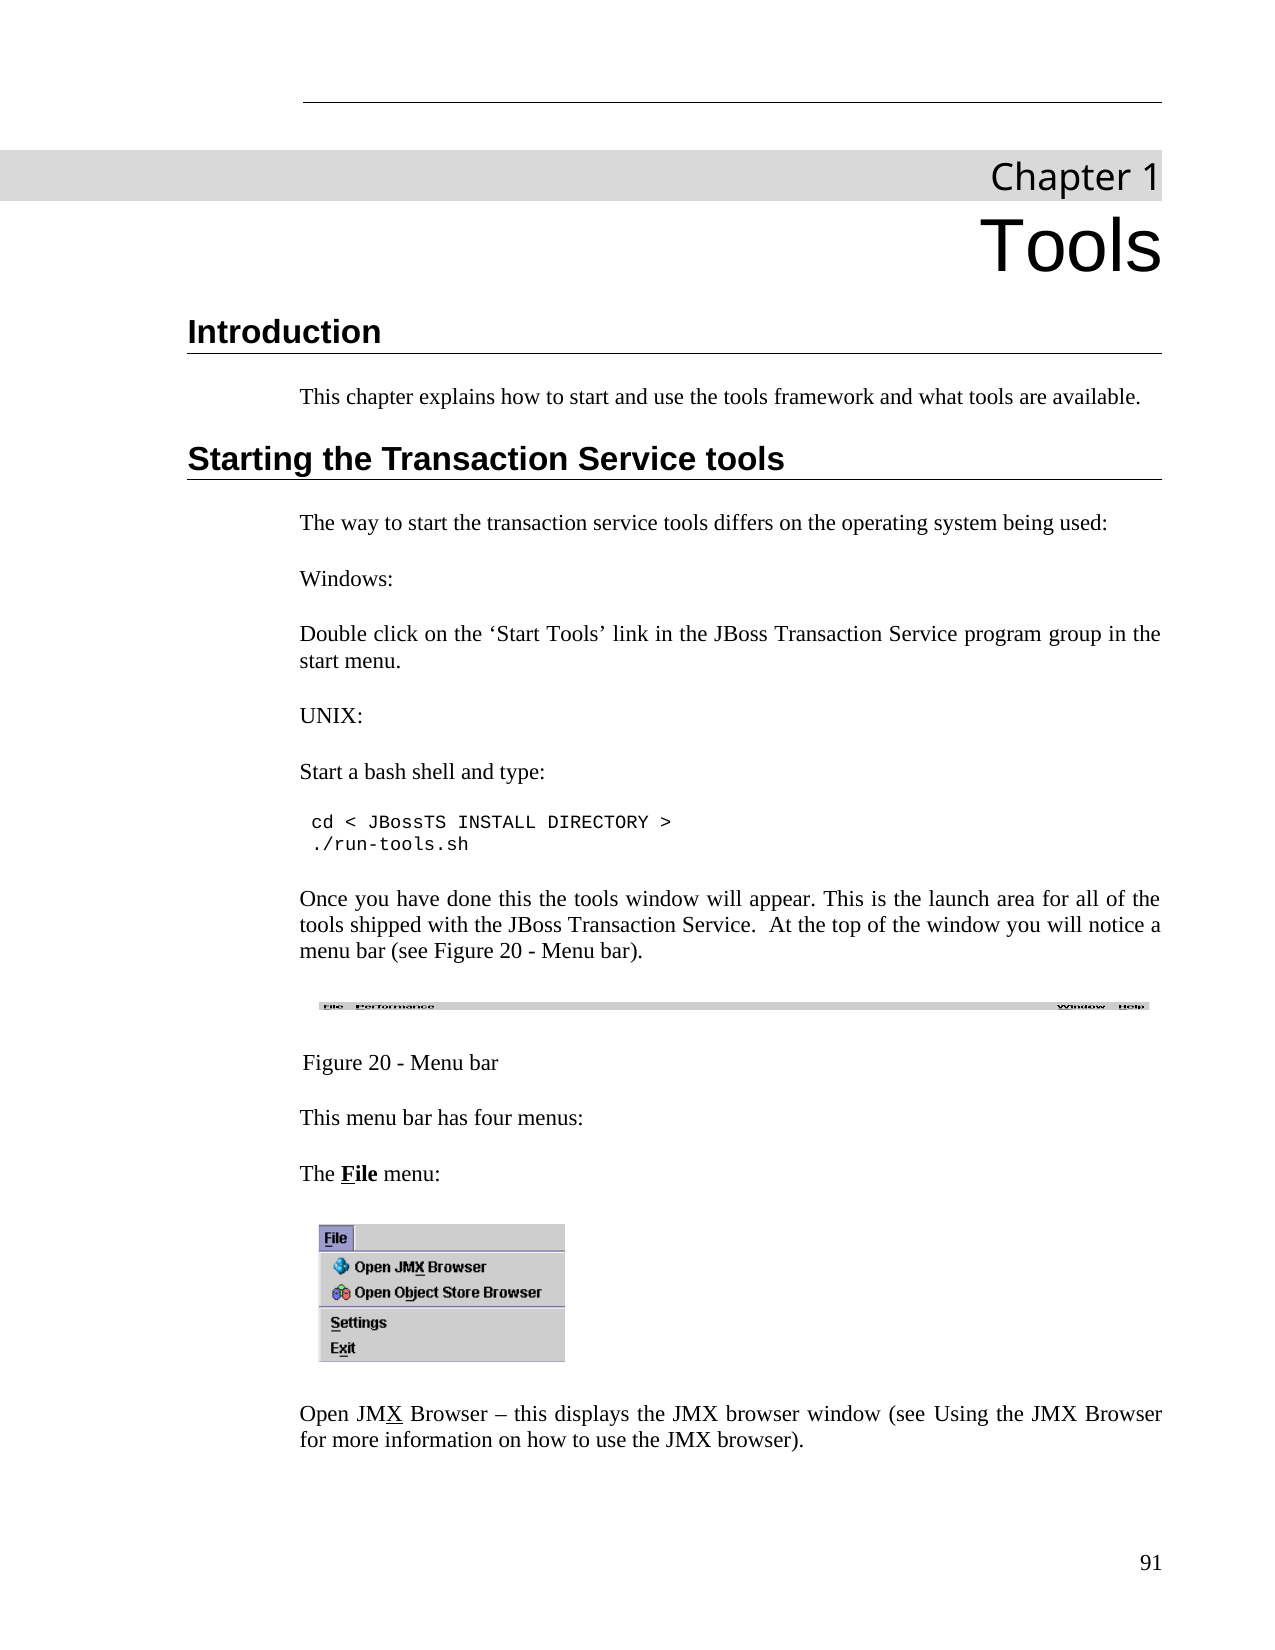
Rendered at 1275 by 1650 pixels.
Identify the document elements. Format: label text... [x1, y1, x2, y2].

text UNIX: [299, 702, 1162, 728]
text Open JMX Browser – this displays the JMX browser window (see Using the JMX Browser for more information on how to use the JMX browser). [299, 1400, 1162, 1453]
subtitle Starting the Transaction Service tools [187, 438, 1162, 479]
text Start a bash shell and type: [299, 758, 1162, 784]
text Double click on the ‘Start Tools’ link in the JBoss Transaction Service program group in the start menu. [299, 620, 1162, 673]
text This chapter explains how to start and use the tools framework and what tools are available. [299, 383, 1162, 409]
text Figure 20 - Menu bar [302, 1049, 1162, 1075]
text Once you have done this the tools window will appear. This is the launch area for all of the tools shipped with the JBoss Transaction Service. At the top of the window you will notice a menu bar (see Figure 20 - Menu bar). [299, 885, 1162, 964]
text cd < JBossTS INSTALL DIRECTORY > [311, 813, 1162, 834]
text Windows: [299, 565, 1162, 591]
subtitle Introduction [187, 312, 1162, 353]
text The way to start the transaction service tools differs on the operating system being used: [299, 509, 1162, 536]
text This menu bar has four menus: [299, 1104, 1162, 1131]
text ./run-tools.sh [311, 834, 1162, 856]
title Tools [302, 201, 1162, 287]
text The File menu: [299, 1160, 1162, 1186]
